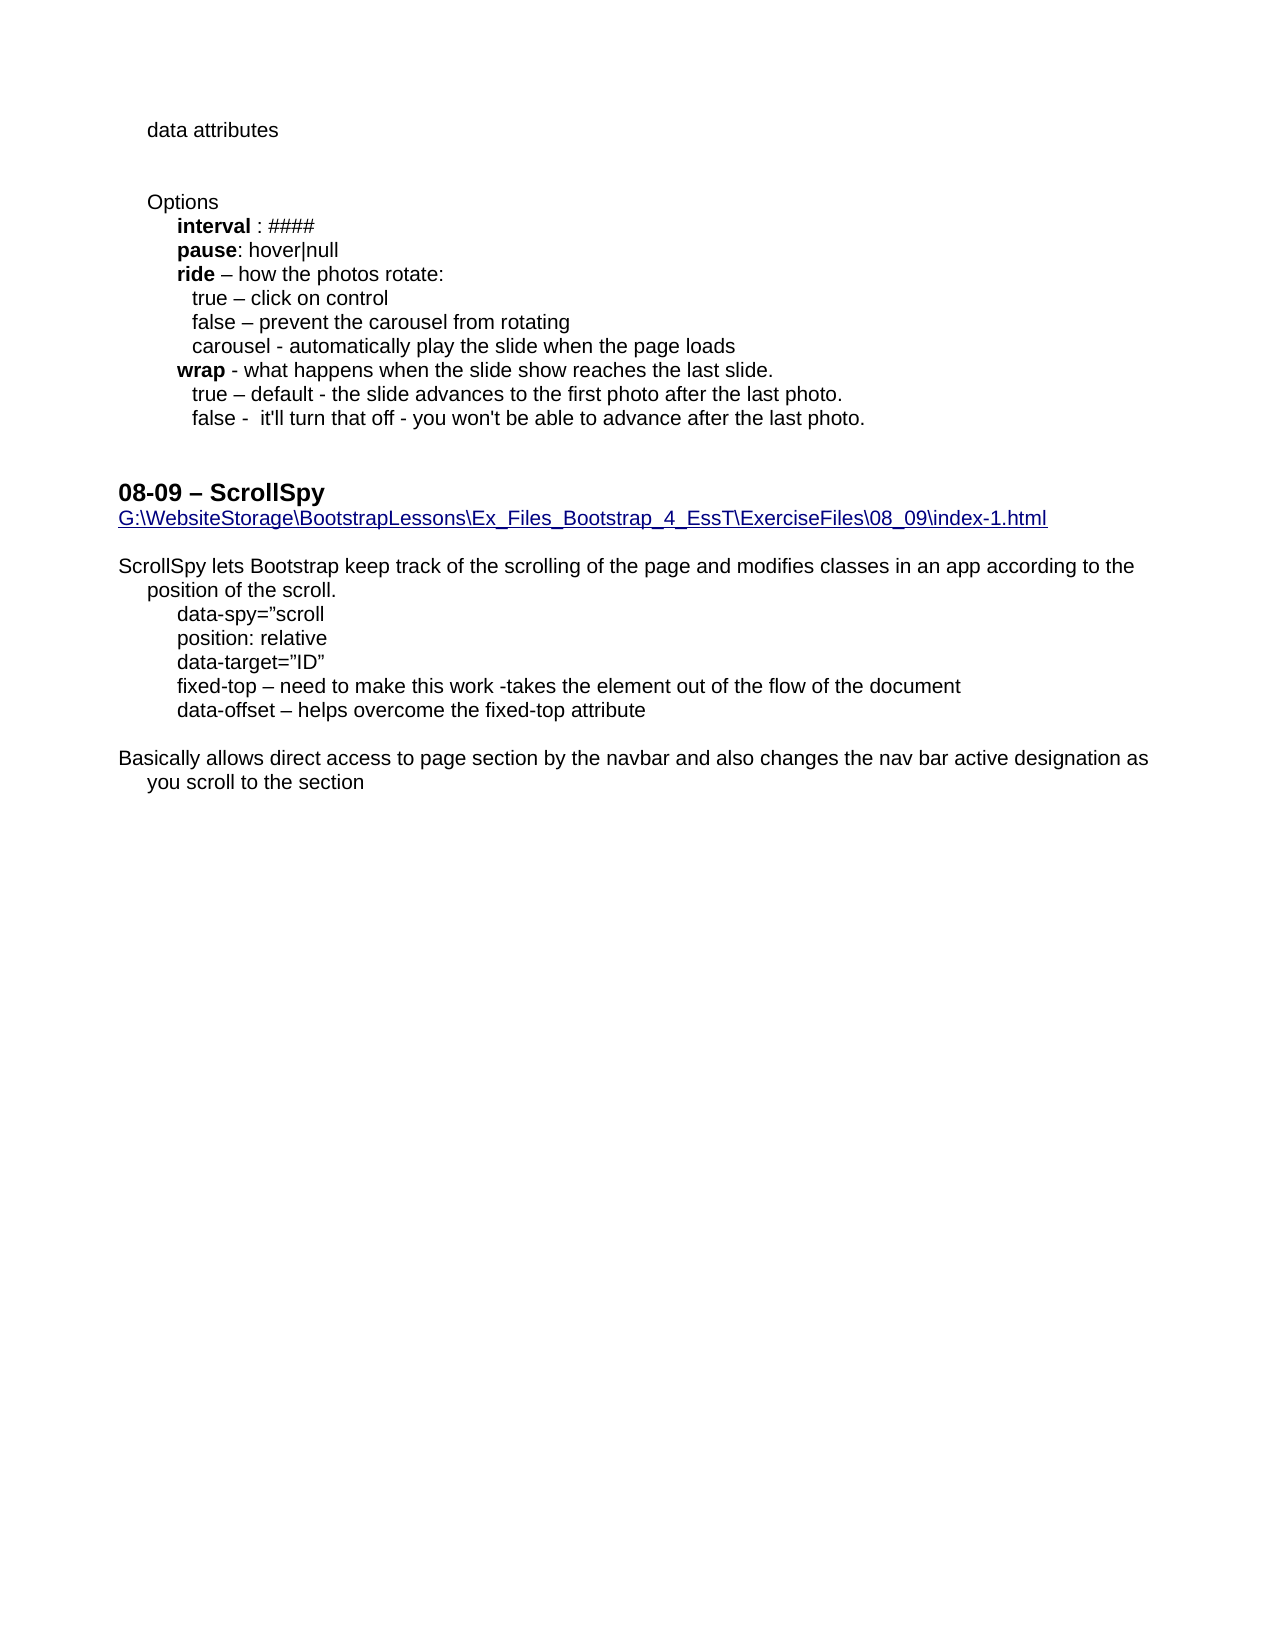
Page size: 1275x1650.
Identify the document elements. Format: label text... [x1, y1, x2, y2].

text Basically allows direct access to page section by the navbar and also changes the nav bar active designation as you scroll to the section [118, 746, 1157, 794]
text carousel - automatically play the slide when the page loads [118, 334, 1157, 358]
text true – click on control [118, 286, 1157, 310]
text Options [118, 190, 1157, 214]
text true – default - the slide advances to the first photo after the last photo. [118, 382, 1157, 406]
text ride – how the photos rotate: [118, 262, 1157, 286]
text pause: hover|null [118, 238, 1157, 262]
text fixed-top – need to make this work -takes the element out of the flow of the document [118, 674, 1157, 698]
text false - it'll turn that off - you won't be able to advance after the last photo. [118, 406, 1157, 429]
text false – prevent the carousel from rotating [118, 310, 1157, 334]
text data-target=”ID” [118, 650, 1157, 674]
text data-offset – helps overcome the fixed-top attribute [118, 698, 1157, 722]
text ScrollSpy lets Bootstrap keep track of the scrolling of the page and modifies classes in an app according to the position of the scroll. [118, 554, 1157, 602]
text G:\WebsiteStorage\BootstrapLessons\Ex_Files_Bootstrap_4_EssT\ExerciseFiles\08_09\index-1.html [118, 506, 1157, 530]
text data-spy=”scroll [118, 602, 1157, 626]
text interval : #### [118, 214, 1157, 238]
subtitle 08-09 – ScrollSpy [118, 477, 1157, 506]
text position: relative [118, 626, 1157, 650]
text wrap - what happens when the slide show reaches the last slide. [118, 358, 1157, 382]
text data attributes [118, 118, 1157, 142]
